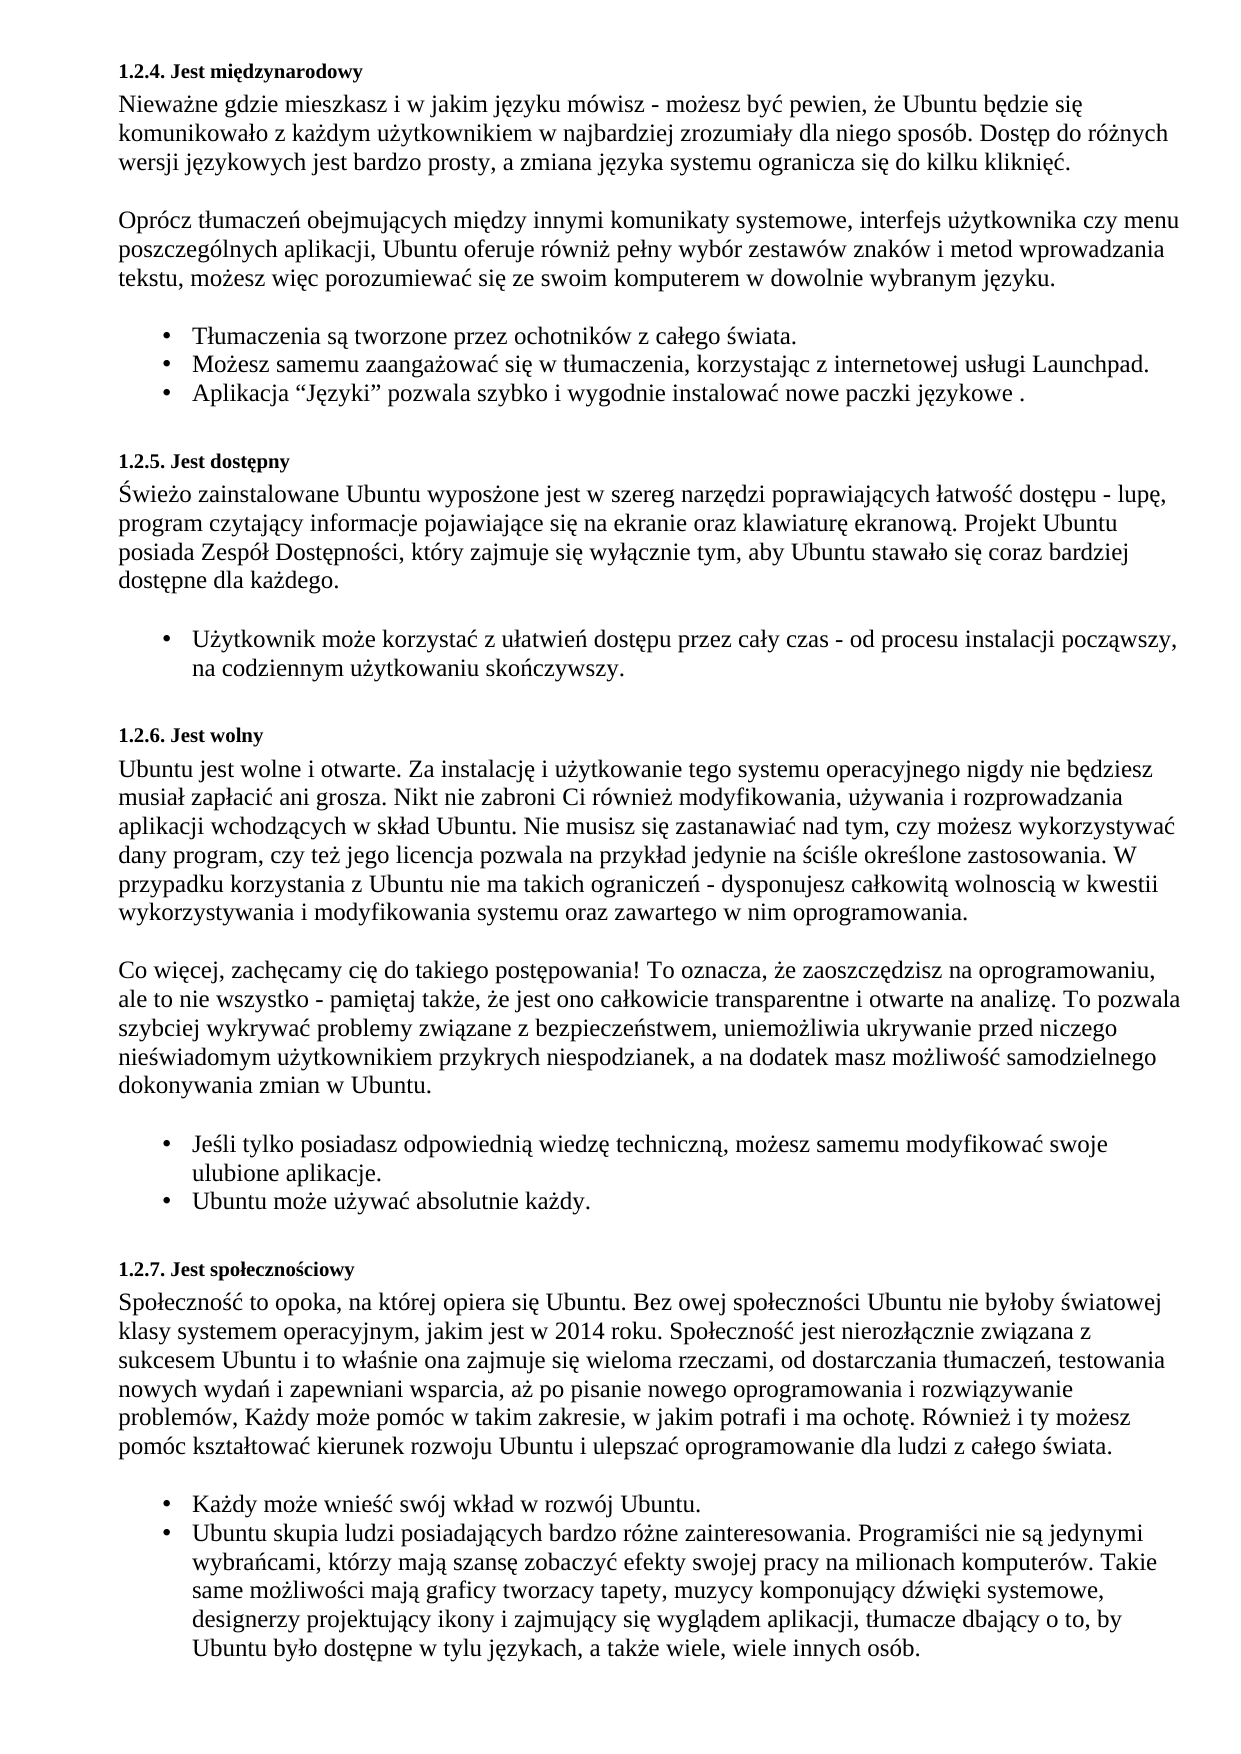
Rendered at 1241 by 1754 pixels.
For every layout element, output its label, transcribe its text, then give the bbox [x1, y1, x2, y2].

list Ubuntu może używać absolutnie każdy. [162, 1186, 1181, 1215]
subtitle 1.2.5. Jest dostępny [118, 449, 1181, 473]
text Co więcej, zachęcamy cię do takiego postępowania! To oznacza, że zaoszczędzisz na oprogramowaniu, ale to nie wszystko - pamiętaj także, że jest ono całkowicie transparentne i otwarte na analizę. To pozwala szybciej wykrywać problemy związane z bezpieczeństwem, uniemożliwia ukrywanie przed niczego nieświadomym użytkownikiem przykrych niespodzianek, a na dodatek masz możliwość samodzielnego dokonywania zmian w Ubuntu. [118, 956, 1181, 1099]
list Każdy może wnieść swój wkład w rozwój Ubuntu. [162, 1489, 1181, 1518]
list Jeśli tylko posiadasz odpowiednią wiedzę techniczną, możesz samemu modyfikować swoje ulubione aplikacje. [162, 1129, 1181, 1186]
subtitle 1.2.4. Jest międzynarodowy [118, 59, 1181, 83]
list Tłumaczenia są tworzone przez ochotników z całego świata. [162, 321, 1181, 349]
list Aplikacja “Języki” pozwala szybko i wygodnie instalować nowe paczki językowe . [162, 378, 1181, 407]
list Możesz samemu zaangażować się w tłumaczenia, korzystając z internetowej usługi Launchpad. [162, 349, 1181, 378]
list Użytkownik może korzystać z ułatwień dostępu przez cały czas - od procesu instalacji począwszy, na codziennym użytkowaniu skończywszy. [162, 624, 1181, 681]
text Społeczność to opoka, na której opiera się Ubuntu. Bez owej społeczności Ubuntu nie byłoby światowej klasy systemem operacyjnym, jakim jest w 2014 roku. Społeczność jest nierozłącznie związana z sukcesem Ubuntu i to właśnie ona zajmuje się wieloma rzeczami, od dostarczania tłumaczeń, testowania nowych wydań i zapewniani wsparcia, aż po pisanie nowego oprogramowania i rozwiązywanie problemów, Każdy może pomóc w takim zakresie, w jakim potrafi i ma ochotę. Również i ty możesz pomóc kształtować kierunek rozwoju Ubuntu i ulepszać oprogramowanie dla ludzi z całego świata. [118, 1287, 1181, 1460]
list Ubuntu skupia ludzi posiadających bardzo różne zainteresowania. Programiści nie są jedynymi wybrańcami, którzy mają szansę zobaczyć efekty swojej pracy na milionach komputerów. Takie same możliwości mają graficy tworzacy tapety, muzycy komponujący dźwięki systemowe, designerzy projektujący ikony i zajmujący się wyglądem aplikacji, tłumacze dbający o to, by Ubuntu było dostępne w tylu językach, a także wiele, wiele innych osób. [162, 1518, 1181, 1662]
subtitle 1.2.6. Jest wolny [118, 723, 1181, 747]
text Nieważne gdzie mieszkasz i w jakim języku mówisz - możesz być pewien, że Ubuntu będzie się komunikowało z każdym użytkownikiem w najbardziej zrozumiały dla niego sposób. Dostęp do różnych wersji językowych jest bardzo prosty, a zmiana języka systemu ogranicza się do kilku kliknięć. [118, 89, 1181, 176]
subtitle 1.2.7. Jest społecznościowy [118, 1257, 1181, 1281]
text Oprócz tłumaczeń obejmujących między innymi komunikaty systemowe, interfejs użytkownika czy menu poszczególnych aplikacji, Ubuntu oferuje równiż pełny wybór zestawów znaków i metod wprowadzania tekstu, możesz więc porozumiewać się ze swoim komputerem w dowolnie wybranym języku. [118, 205, 1181, 291]
text Świeżo zainstalowane Ubuntu wyposżone jest w szereg narzędzi poprawiających łatwość dostępu - lupę, program czytający informacje pojawiające się na ekranie oraz klawiaturę ekranową. Projekt Ubuntu posiada Zespół Dostępności, który zajmuje się wyłącznie tym, aby Ubuntu stawało się coraz bardziej dostępne dla każdego. [118, 479, 1181, 594]
text Ubuntu jest wolne i otwarte. Za instalację i użytkowanie tego systemu operacyjnego nigdy nie będziesz musiał zapłacić ani grosza. Nikt nie zabroni Ci również modyfikowania, używania i rozprowadzania aplikacji wchodzących w skład Ubuntu. Nie musisz się zastanawiać nad tym, czy możesz wykorzystywać dany program, czy też jego licencja pozwala na przykład jedynie na ściśle określone zastosowania. W przypadku korzystania z Ubuntu nie ma takich ograniczeń - dysponujesz całkowitą wolnoscią w kwestii wykorzystywania i modyfikowania systemu oraz zawartego w nim oprogramowania. [118, 754, 1181, 926]
